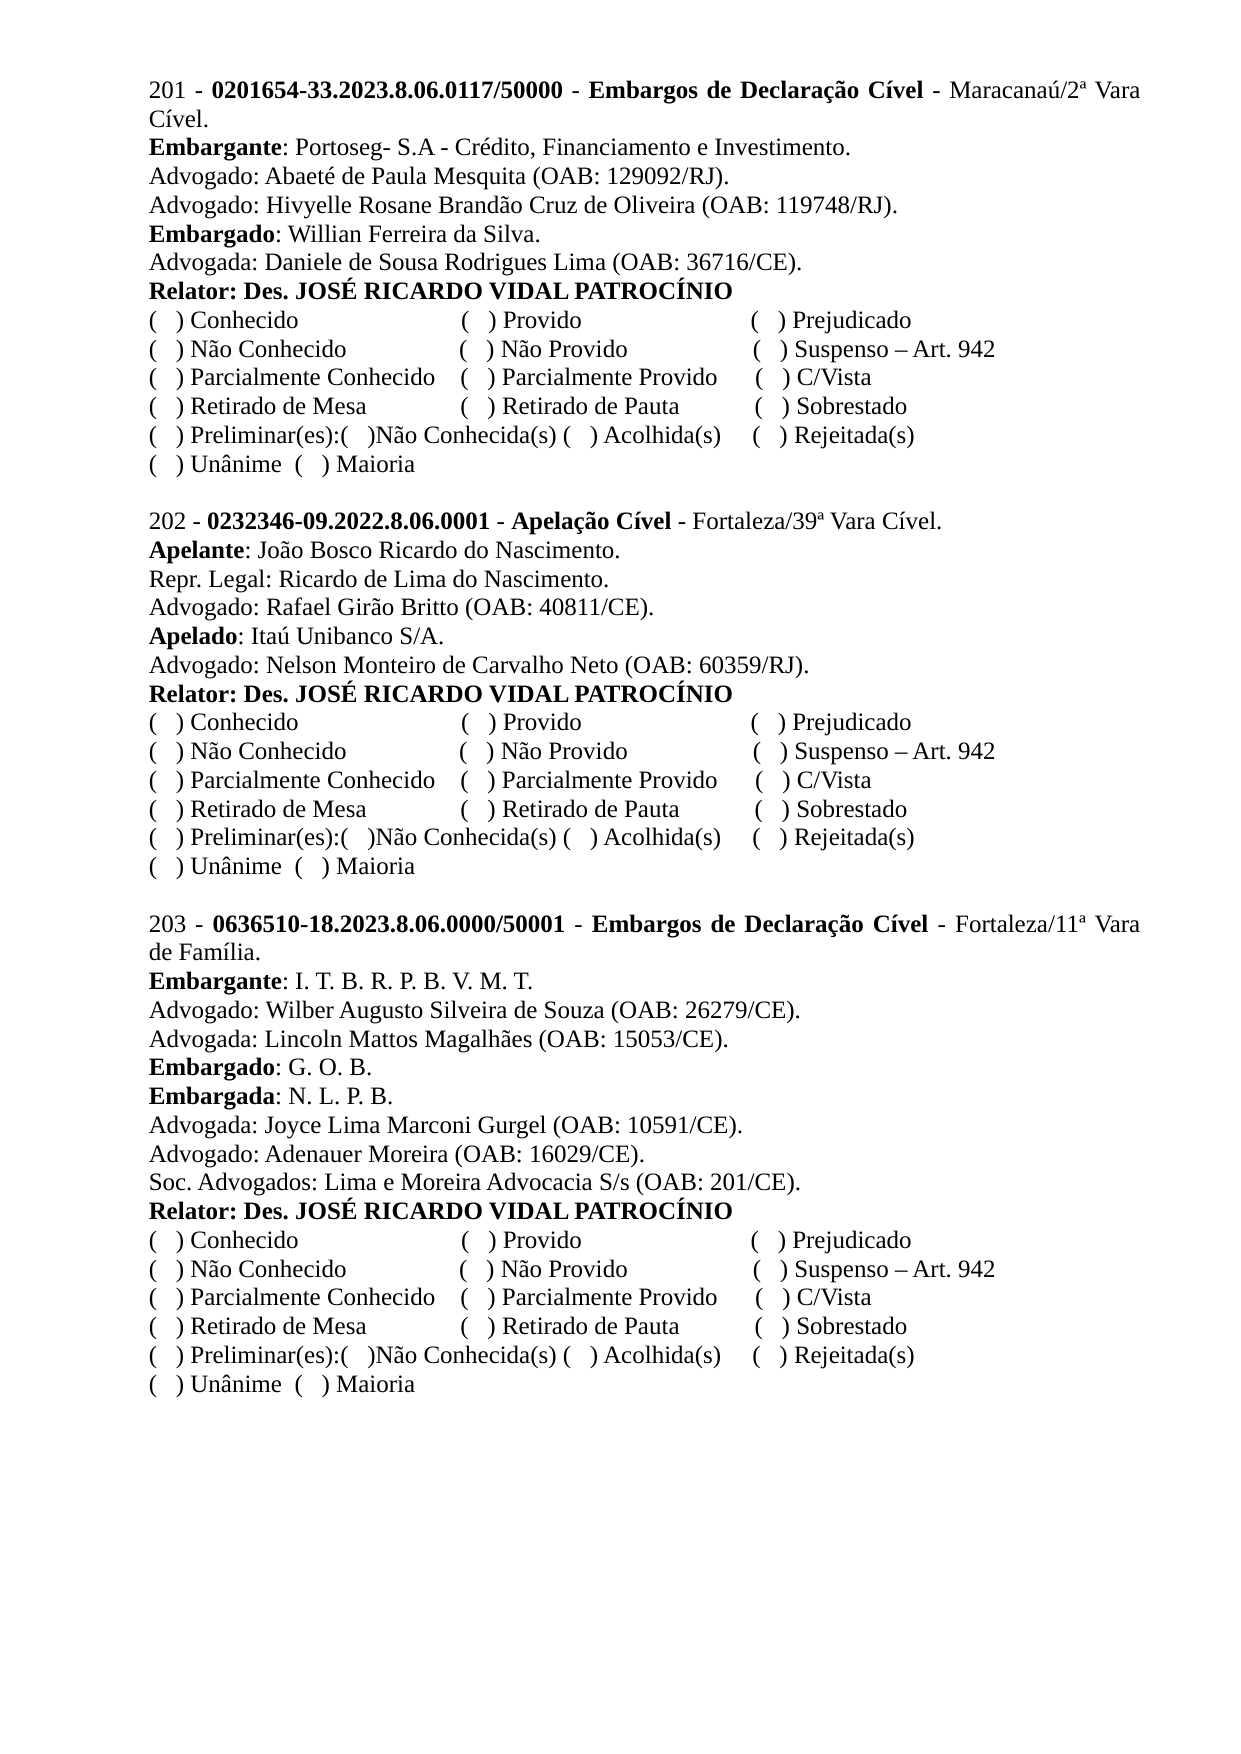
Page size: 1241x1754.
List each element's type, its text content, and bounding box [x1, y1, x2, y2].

text ( ) Preliminar(es):( )Não Conhecida(s) ( ) Acolhida(s) ( ) Rejeitada(s) [148, 822, 1158, 851]
text Apelado: Itaú Unibanco S/A. [148, 621, 1141, 650]
text ( ) Conhecido ( ) Provido ( ) Prejudicado [148, 707, 1141, 736]
text ( ) Retirado de Mesa ( ) Retirado de Pauta ( ) Sobrestado [148, 794, 1158, 822]
text ( ) Conhecido ( ) Provido ( ) Prejudicado [148, 1225, 1141, 1254]
text Advogado: Adenauer Moreira (OAB: 16029/CE). [148, 1139, 1141, 1167]
text Soc. Advogados: Lima e Moreira Advocacia S/s (OAB: 201/CE). [148, 1167, 1141, 1196]
text Advogada: Daniele de Sousa Rodrigues Lima (OAB: 36716/CE). [148, 247, 1141, 276]
text ( ) Não Conhecido ( ) Não Provido ( ) Suspenso – Art. 942 [148, 334, 1158, 362]
text ( ) Unânime ( ) Maioria [148, 1369, 1158, 1397]
text Relator: Des. JOSÉ RICARDO VIDAL PATROCÍNIO [148, 1196, 1141, 1225]
text ( ) Não Conhecido ( ) Não Provido ( ) Suspenso – Art. 942 [148, 736, 1158, 765]
text ( ) Preliminar(es):( )Não Conhecida(s) ( ) Acolhida(s) ( ) Rejeitada(s) [148, 1340, 1158, 1369]
text Embargado: G. O. B. [148, 1052, 1141, 1081]
text Advogada: Lincoln Mattos Magalhães (OAB: 15053/CE). [148, 1024, 1141, 1052]
text Apelante: João Bosco Ricardo do Nascimento. [148, 535, 1141, 564]
text ( ) Retirado de Mesa ( ) Retirado de Pauta ( ) Sobrestado [148, 1311, 1158, 1340]
text Embargante: Portoseg- S.A - Crédito, Financiamento e Investimento. [148, 132, 1141, 161]
text Advogada: Joyce Lima Marconi Gurgel (OAB: 10591/CE). [148, 1110, 1141, 1139]
text ( ) Não Conhecido ( ) Não Provido ( ) Suspenso – Art. 942 [148, 1254, 1158, 1282]
text Relator: Des. JOSÉ RICARDO VIDAL PATROCÍNIO [148, 679, 1141, 707]
text ( ) Parcialmente Conhecido ( ) Parcialmente Provido ( ) C/Vista [148, 1282, 1158, 1311]
text ( ) Conhecido ( ) Provido ( ) Prejudicado [148, 305, 1141, 334]
text Embargada: N. L. P. B. [148, 1081, 1141, 1110]
text Advogado: Hivyelle Rosane Brandão Cruz de Oliveira (OAB: 119748/RJ). [148, 190, 1141, 219]
text ( ) Preliminar(es):( )Não Conhecida(s) ( ) Acolhida(s) ( ) Rejeitada(s) [148, 420, 1158, 449]
text Repr. Legal: Ricardo de Lima do Nascimento. [148, 564, 1141, 592]
text Relator: Des. JOSÉ RICARDO VIDAL PATROCÍNIO [148, 276, 1141, 305]
text Embargante: I. T. B. R. P. B. V. M. T. [148, 966, 1141, 995]
text ( ) Parcialmente Conhecido ( ) Parcialmente Provido ( ) C/Vista [148, 362, 1158, 391]
text 203 - 0636510-18.2023.8.06.0000/50001 - Embargos de Declaração Cível - Fortaleza/11ª Vara de Família. [148, 909, 1141, 966]
text Advogado: Abaeté de Paula Mesquita (OAB: 129092/RJ). [148, 161, 1141, 190]
text Advogado: Nelson Monteiro de Carvalho Neto (OAB: 60359/RJ). [148, 650, 1141, 679]
text Embargado: Willian Ferreira da Silva. [148, 219, 1141, 247]
text ( ) Unânime ( ) Maioria [148, 449, 1158, 477]
text 201 - 0201654-33.2023.8.06.0117/50000 - Embargos de Declaração Cível - Maracanaú/2ª Vara Cível. [148, 75, 1141, 132]
text ( ) Retirado de Mesa ( ) Retirado de Pauta ( ) Sobrestado [148, 391, 1158, 420]
text Advogado: Rafael Girão Britto (OAB: 40811/CE). [148, 592, 1141, 621]
text 202 - 0232346-09.2022.8.06.0001 - Apelação Cível - Fortaleza/39ª Vara Cível. [148, 506, 1141, 535]
text ( ) Parcialmente Conhecido ( ) Parcialmente Provido ( ) C/Vista [148, 765, 1158, 794]
text Advogado: Wilber Augusto Silveira de Souza (OAB: 26279/CE). [148, 995, 1141, 1024]
text ( ) Unânime ( ) Maioria [148, 851, 1158, 880]
